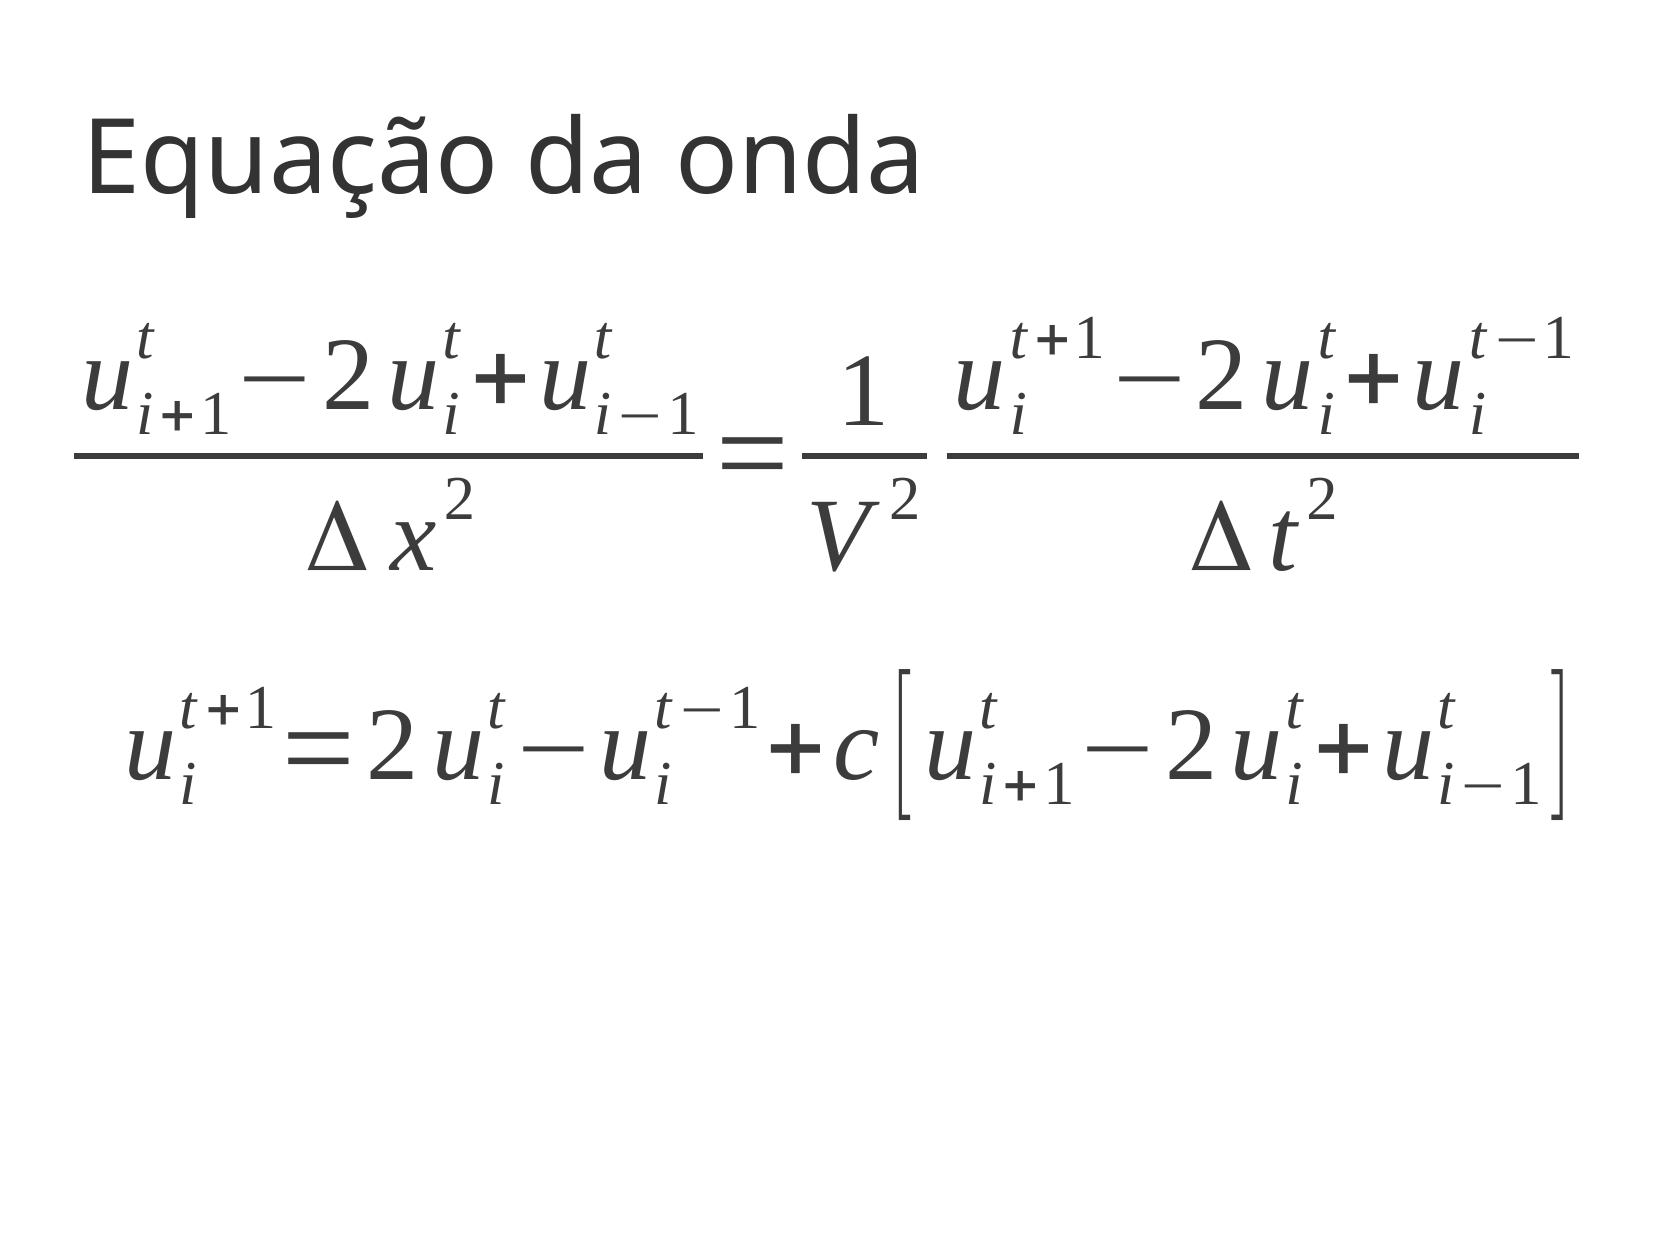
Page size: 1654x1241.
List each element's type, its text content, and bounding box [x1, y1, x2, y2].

chart [116, 663, 1576, 826]
title Equação da onda [82, 49, 1571, 257]
chart [62, 301, 1591, 594]
